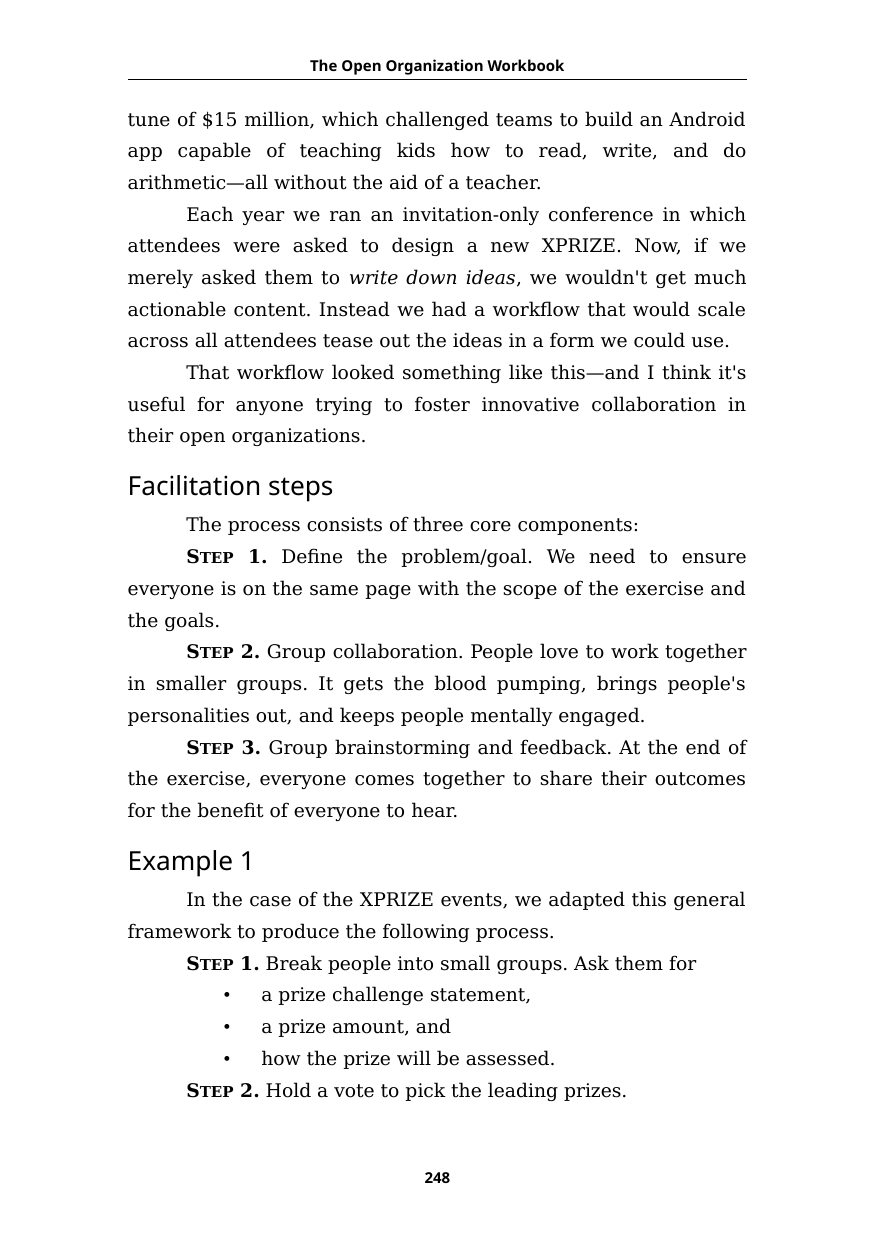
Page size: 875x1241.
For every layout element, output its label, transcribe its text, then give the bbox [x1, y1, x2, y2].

list how the prize will be assessed. [223, 1048, 747, 1070]
text tune of $15 million, which challenged teams to build an Android app capable of teaching kids how to read, write, and do arithmetic—all without the aid of a teacher. [127, 109, 747, 194]
text That workflow looked something like this—and I think it's useful for anyone trying to foster innovative collaboration in their open organizations. [127, 362, 747, 447]
text Step 1. Break people into small groups. Ask them for [127, 952, 747, 974]
text Step 1. Define the problem/goal. We need to ensure everyone is on the same page with the scope of the exercise and the goals. [127, 546, 747, 632]
list a prize amount, and [223, 1016, 747, 1038]
text Step 2. Group collaboration. People love to work together in smaller groups. It gets the blood pumping, brings people's personalities out, and keeps people mentally engaged. [127, 641, 747, 727]
text In the case of the XPRIZE events, we adapted this general framework to produce the following process. [127, 889, 747, 943]
text The process consists of three core components: [127, 514, 747, 536]
text Step 3. Group brainstorming and feedback. At the end of the exercise, everyone comes together to share their outcomes for the benefit of everyone to hear. [127, 737, 747, 822]
subtitle Facilitation steps [127, 472, 747, 502]
text Each year we ran an invitation-only conference in which attendees were asked to design a new XPRIZE. Now, if we merely asked them to write down ideas, we wouldn't get much actionable content. Instead we had a workflow that would scale across all attendees tease out the ideas in a form we could use. [127, 204, 747, 352]
subtitle Example 1 [127, 846, 747, 877]
text Step 2. Hold a vote to pick the leading prizes. [127, 1079, 747, 1102]
list a prize challenge statement, [223, 984, 747, 1006]
